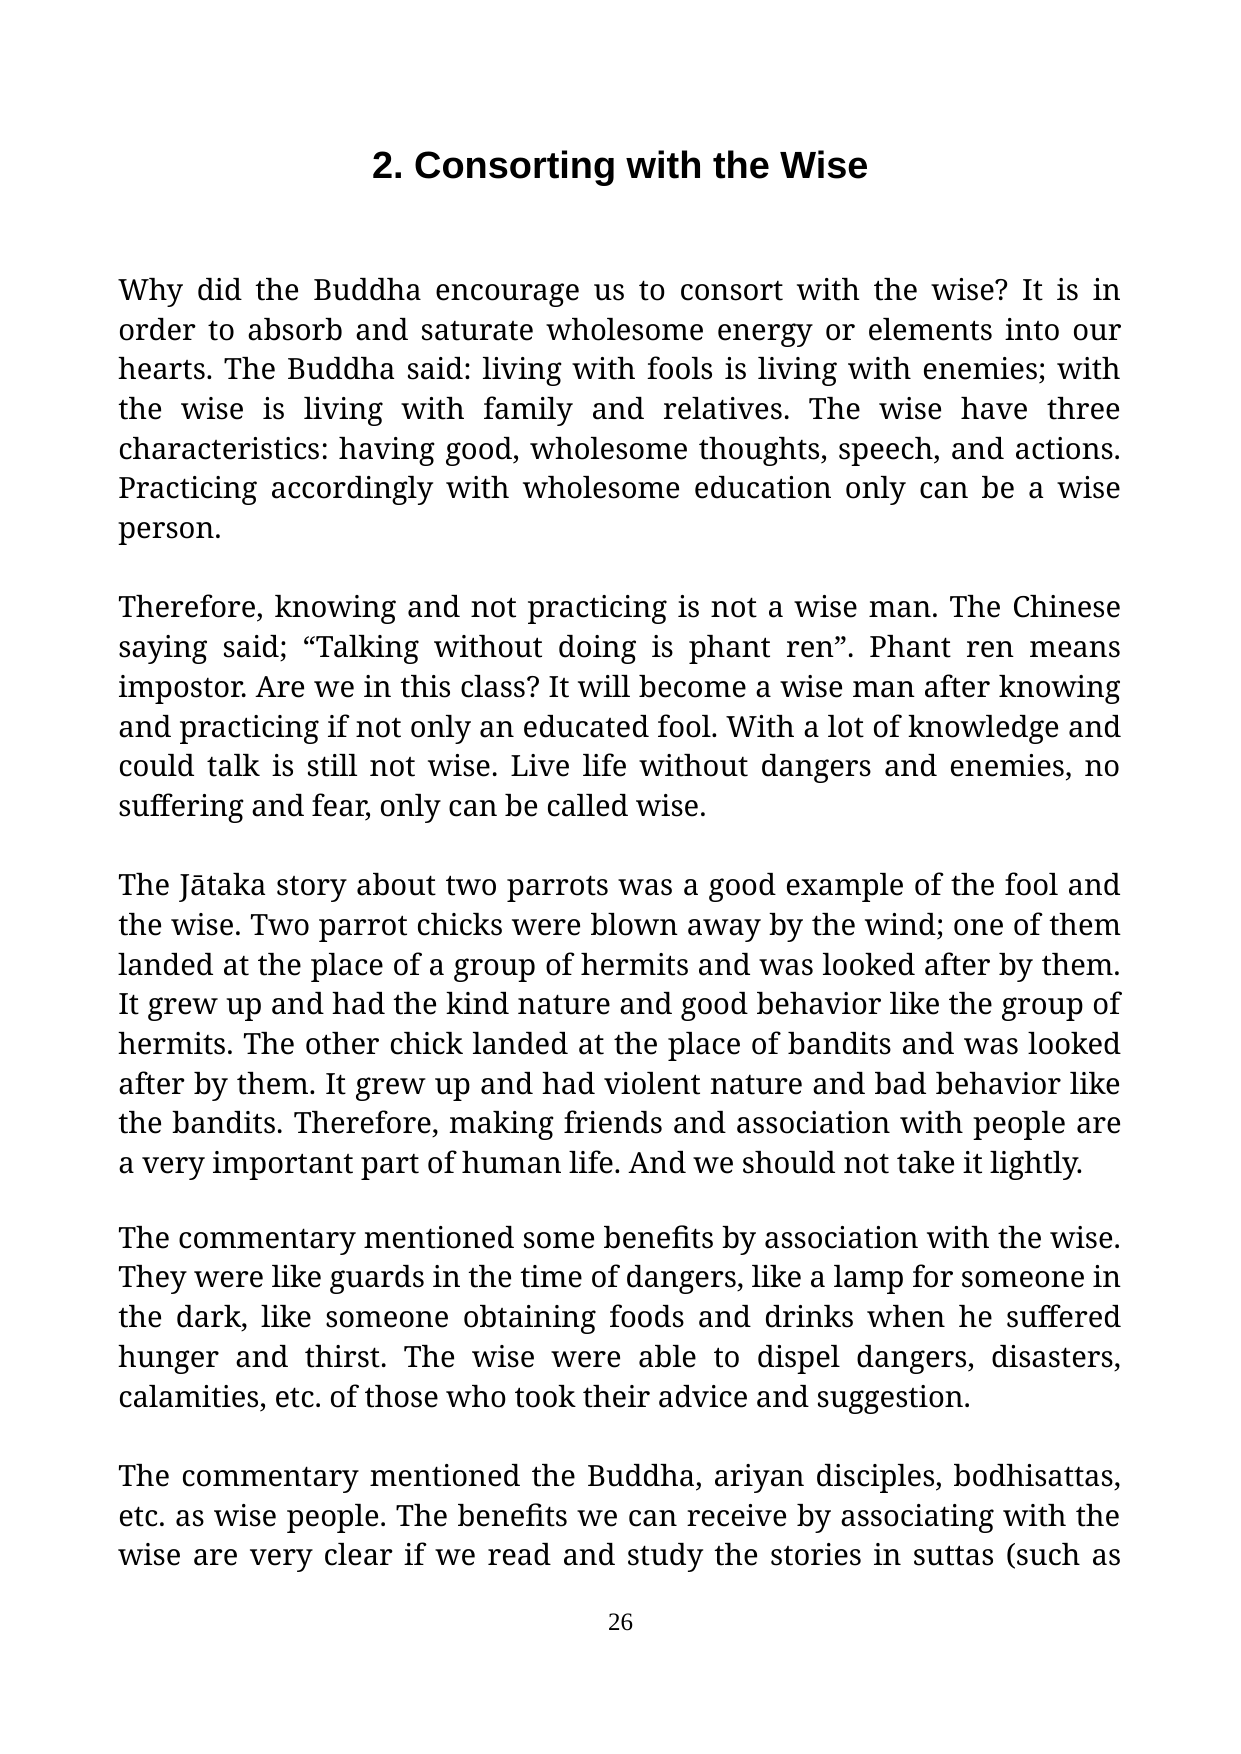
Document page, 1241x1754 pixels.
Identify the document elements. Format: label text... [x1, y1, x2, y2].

text The commentary mentioned the Buddha, ariyan disciples, bodhisattas, etc. as wise people. The benefits we can receive by associating with the wise are very clear if we read and study the stories in suttas (such as [118, 1455, 1122, 1574]
text Why did the Buddha encourage us to consort with the wise? It is in order to absorb and saturate wholesome energy or elements into our hearts. The Buddha said: living with fools is living with enemies; with the wise is living with family and relatives. The wise have three characteristics: having good, wholesome thoughts, speech, and actions. Practicing accordingly with wholesome education only can be a wise person. Therefore, knowing and not practicing is not a wise man. The Chinese saying said; “Talking without doing is phant ren”. Phant ren means impostor. Are we in this class? It will become a wise man after knowing and practicing if not only an educated fool. With a lot of knowledge and could talk is still not wise. Live life without dangers and enemies, no suffering and fear, only can be called wise. The Jātaka story about two parrots was a good example of the fool and the wise. Two parrot chicks were blown away by the wind; one of them landed at the place of a group of hermits and was looked after by them. It grew up and had the kind nature and good behavior like the group of hermits. The other chick landed at the place of bandits and was looked after by them. It grew up and had violent nature and bad behavior like the bandits. Therefore, making friends and association with people are a very important part of human life. And we should not take it lightly. [118, 269, 1122, 1182]
text The commentary mentioned some benefits by association with the wise. They were like guards in the time of dangers, like a lamp for someone in the dark, like someone obtaining foods and drinks when he suffered hunger and thirst. The wise were able to dispel dangers, disasters, calamities, etc. of those who took their advice and suggestion. [118, 1217, 1122, 1416]
subtitle 2. Consorting with the Wise [118, 143, 1122, 187]
